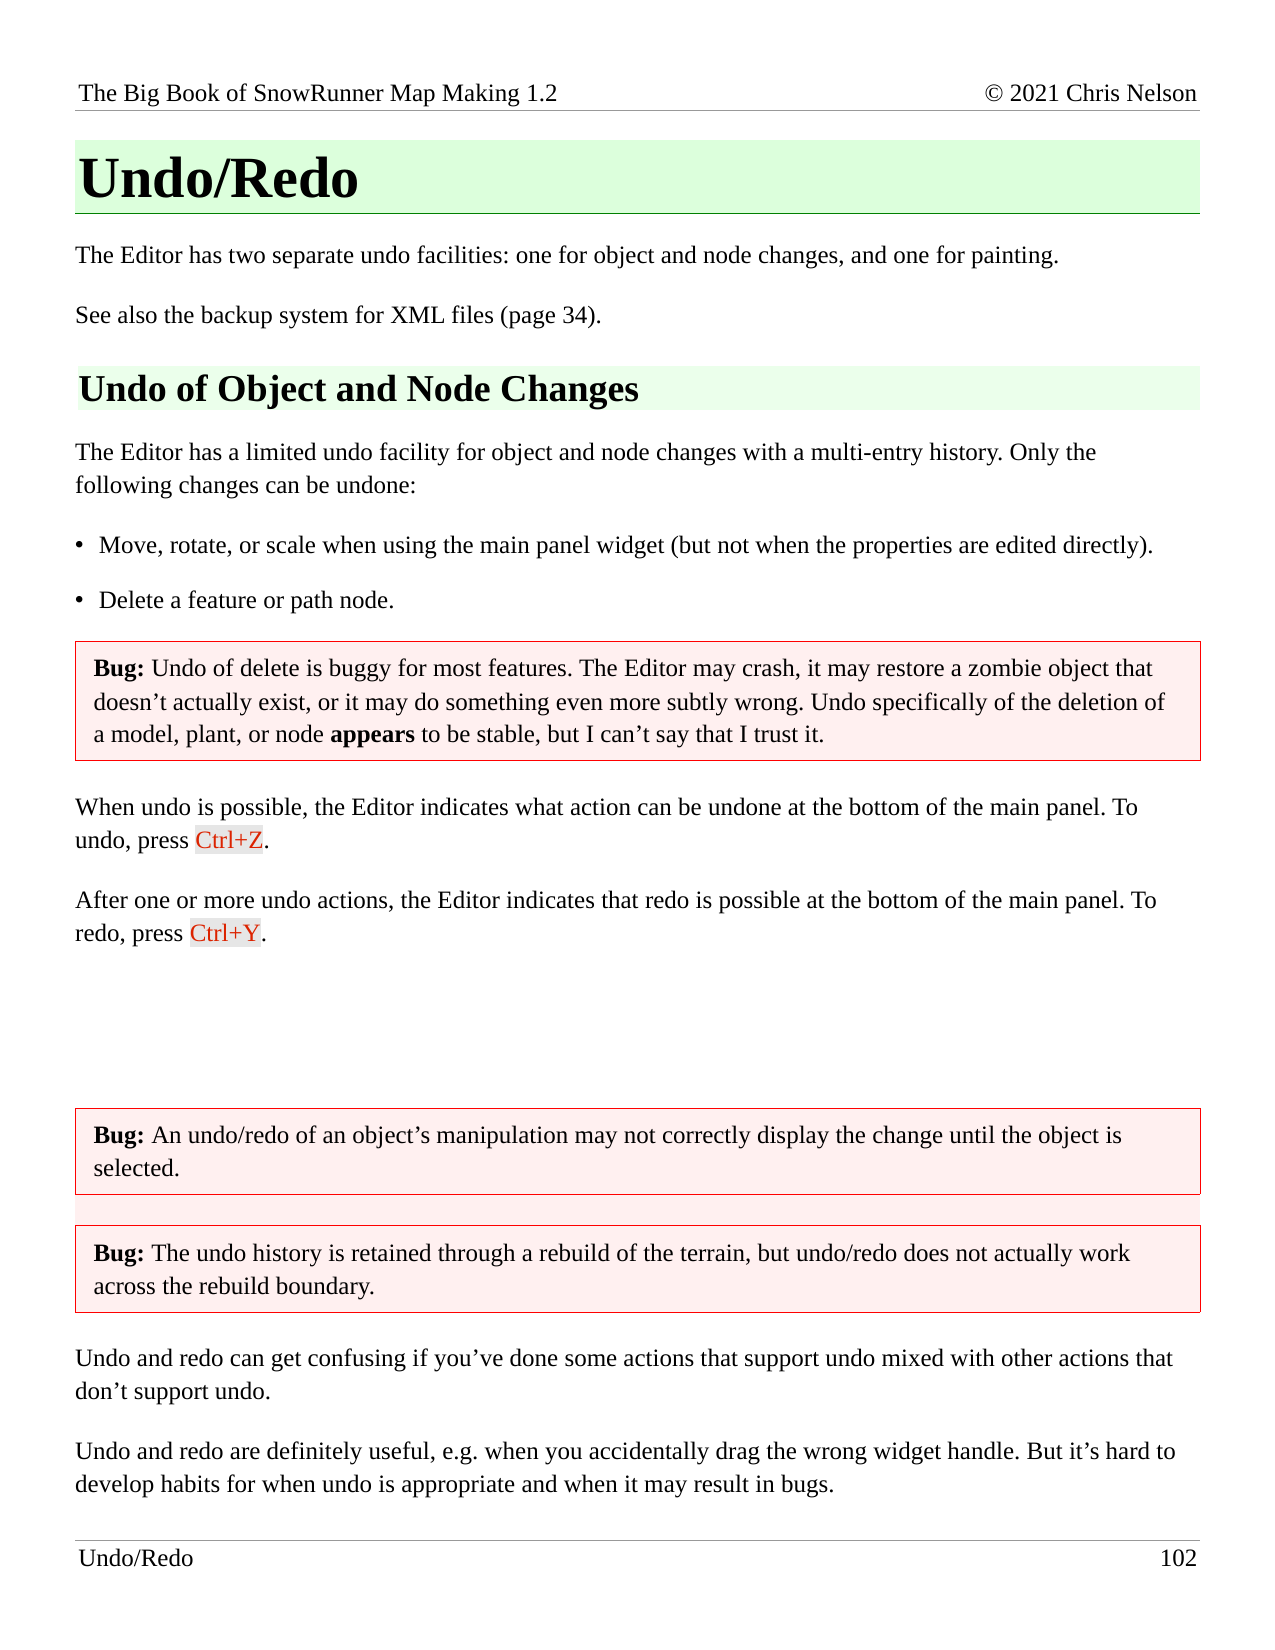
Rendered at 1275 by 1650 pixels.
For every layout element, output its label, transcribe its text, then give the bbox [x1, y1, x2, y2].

subtitle Undo/Redo [75, 140, 1200, 213]
list Move, rotate, or scale when using the main panel widget (but not when the properties are edited directly). [75, 530, 1200, 558]
list The undo history is retained through a rebuild of the terrain, but undo/redo does not actually work across the rebuild boundary. [76, 1226, 1200, 1312]
text After one or more undo actions, the Editor indicates that redo is possible at the bottom of the main panel. To redo, press Ctrl+Y. [75, 885, 1200, 947]
list Delete a feature or path node. [75, 586, 1200, 614]
text The Editor has a limited undo facility for object and node changes with a multi-entry history. Only the following changes can be undone: [75, 437, 1200, 498]
list An undo/redo of an object’s manipulation may not correctly display the change until the object is selected. [76, 1109, 1200, 1194]
text The Editor has two separate undo facilities: one for object and node changes, and one for painting. [75, 240, 1200, 269]
list Undo of delete is buggy for most features. The Editor may crash, it may restore a zombie object that doesn’t actually exist, or it may do something even more subtly wrong. Undo specifically of the deletion of a model, plant, or node appears to be stable, but I can’t say that I trust it. [76, 642, 1200, 760]
text Undo and redo can get confusing if you’ve done some actions that support undo mixed with other actions that don’t support undo. [75, 1343, 1200, 1405]
text See also the backup system for XML files (page 34). [75, 300, 1200, 329]
subtitle Undo of Object and Node Changes [78, 366, 1200, 410]
text Undo and redo are definitely useful, e.g. when you accidentally drag the wrong widget handle. But it’s hard to develop habits for when undo is appropriate and when it may result in bugs. [75, 1436, 1200, 1498]
text When undo is possible, the Editor indicates what action can be undone at the bottom of the main panel. To undo, press Ctrl+Z. [75, 792, 1200, 854]
